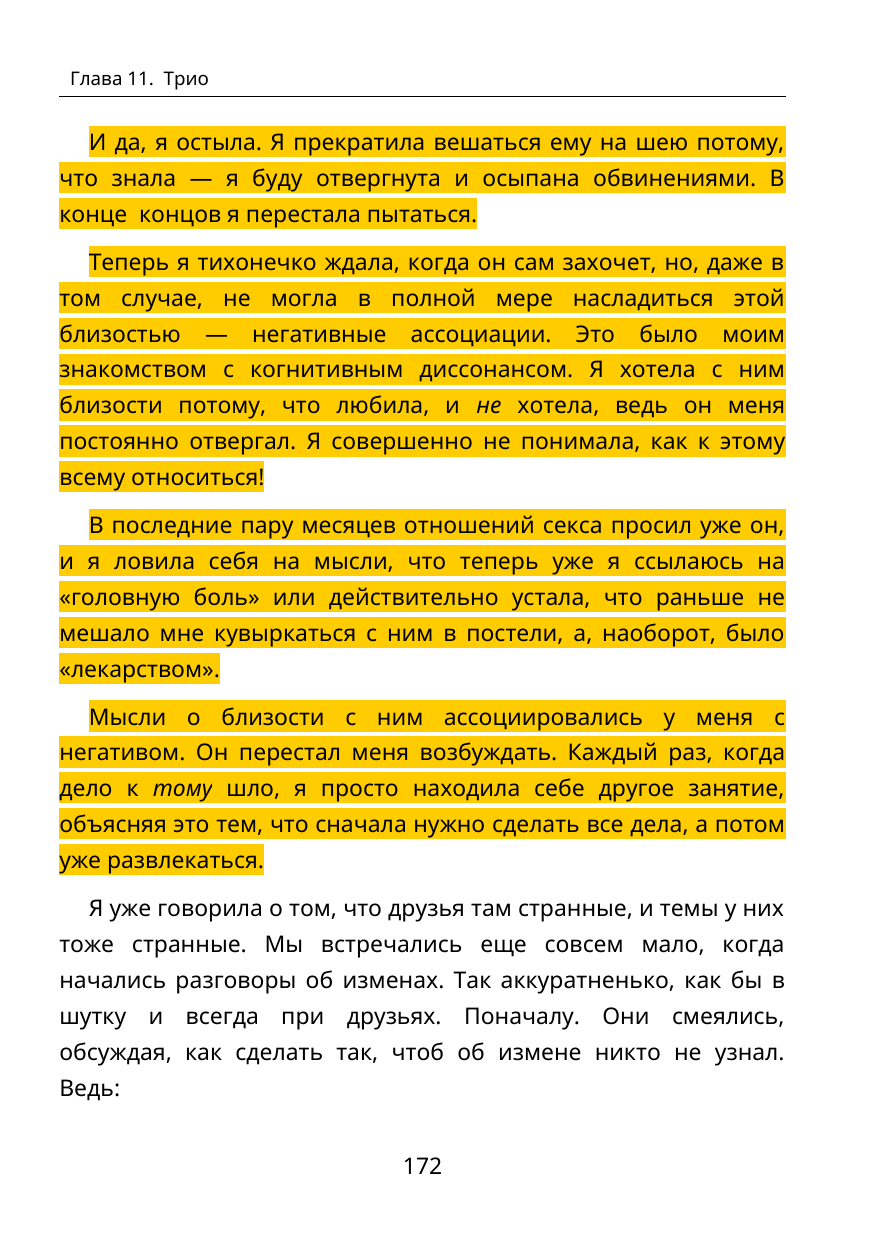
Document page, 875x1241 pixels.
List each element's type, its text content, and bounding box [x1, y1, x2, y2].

text Теперь я тихонечко ждала, когда он сам захочет, но, даже в том случае, не могла в полной мере насладиться этой близостью — негативные ассоциации. Это было моим знакомством с когнитивным диссонансом. Я хотела с ним близости потому, что любила, и не хотела, ведь он меня постоянно отвергал. Я совершенно не понимала, как к этому всему относиться! [59, 246, 786, 492]
text И да, я остыла. Я прекратила вешаться ему на шею потому, что знала — я буду отвергнута и осыпана обвинениями. В конце концов я перестала пытаться. [59, 126, 786, 229]
text В последние пару месяцев отношений секса просил уже он, и я ловила себя на мысли, что теперь уже я ссылаюсь на «головную боль» или действительно устала, что раньше не мешало мне кувыркаться с ним в постели, а, наоборот, было «лекарством». [59, 509, 786, 684]
text Мысли о близости с ним ассоциировались у меня с негативом. Он перестал меня возбуждать. Каждый раз, когда дело к тому шло, я просто находила себе другое занятие, объясняя это тем, что сначала нужно сделать все дела, а потом уже развлекаться. [59, 700, 786, 875]
text Я уже говорила о том, что друзья там странные, и темы у них тоже странные. Мы встречались еще совсем мало, когда начались разговоры об изменах. Так аккуратненько, как бы в шутку и всегда при друзьях. Поначалу. Они смеялись, обсуждая, как сделать так, чтоб об измене никто не узнал. Ведь: [59, 892, 786, 1103]
